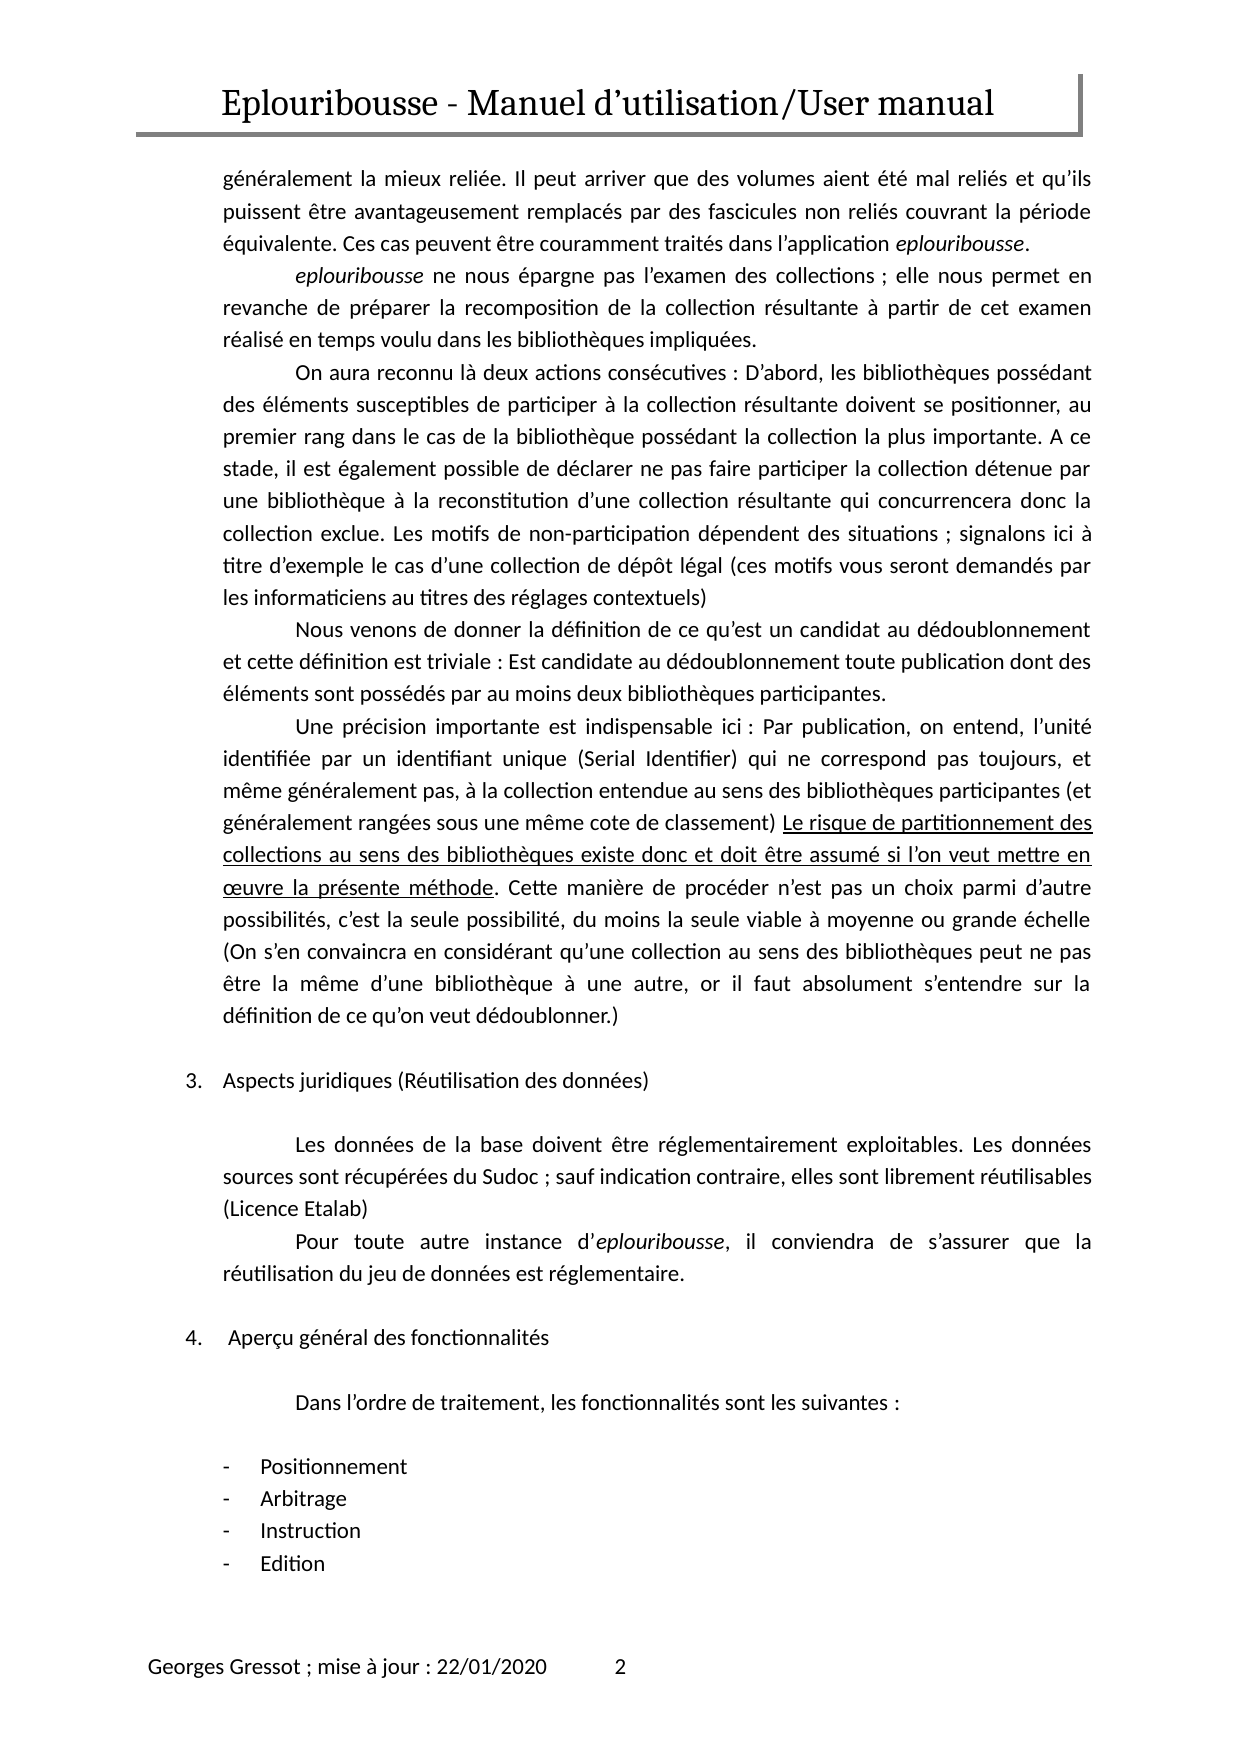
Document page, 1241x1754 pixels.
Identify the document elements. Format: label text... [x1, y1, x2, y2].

list Une précision importante est indispensable ici : Par publication, on entend, l’unité identifiée par un identifiant unique (Serial Identifier) qui ne correspond pas toujours, et même généralement pas, à la collection entendue au sens des bibliothèques participantes (et généralement rangées sous une même cote de classement) Le risque de partitionnement des collections au sens des bibliothèques existe donc et doit être assumé si l’on veut mettre en œuvre la présente méthode. Cette manière de procéder n’est pas un choix parmi d’autre possibilités, c’est la seule possibilité, du moins la seule viable à moyenne ou grande échelle (On s’en convaincra en considérant qu’une collection au sens des bibliothèques peut ne pas être la même d’une bibliothèque à une autre, or il faut absolument s’entendre sur la définition de ce qu’on veut dédoublonner.) [223, 712, 1093, 1029]
list généralement la mieux reliée. Il peut arriver que des volumes aient été mal reliés et qu’ils puissent être avantageusement remplacés par des fascicules non reliés couvrant la période équivalente. Ces cas peuvent être couramment traités dans l’application eplouribousse. [223, 164, 1093, 257]
list Aperçu général des fonctionnalités [185, 1323, 1093, 1351]
list On aura reconnu là deux actions consécutives : D’abord, les bibliothèques possédant des éléments susceptibles de participer à la collection résultante doivent se positionner, au premier rang dans le cas de la bibliothèque possédant la collection la plus importante. A ce stade, il est également possible de déclarer ne pas faire participer la collection détenue par une bibliothèque à la reconstitution d’une collection résultante qui concurrencera donc la collection exclue. Les motifs de non-participation dépendent des situations ; signalons ici à titre d’exemple le cas d’une collection de dépôt légal (ces motifs vous seront demandés par les informaticiens au titres des réglages contextuels) [223, 358, 1093, 611]
list Les données de la base doivent être réglementairement exploitables. Les données sources sont récupérées du Sudoc ; sauf indication contraire, elles sont librement réutilisables (Licence Etalab) [223, 1130, 1093, 1223]
list Arbitrage [223, 1484, 1093, 1512]
list Aspects juridiques (Réutilisation des données) [185, 1066, 1093, 1094]
list Nous venons de donner la définition de ce qu’est un candidat au dédoublonnement et cette définition est triviale : Est candidate au dédoublonnement toute publication dont des éléments sont possédés par au moins deux bibliothèques participantes. [223, 615, 1093, 708]
list Instruction [223, 1516, 1093, 1544]
list Pour toute autre instance d’eplouribousse, il conviendra de s’assurer que la réutilisation du jeu de données est réglementaire. [223, 1227, 1093, 1287]
list Dans l’ordre de traitement, les fonctionnalités sont les suivantes : [223, 1388, 1093, 1416]
list Edition [223, 1549, 1093, 1577]
list Positionnement [223, 1452, 1093, 1480]
list eplouribousse ne nous épargne pas l’examen des collections ; elle nous permet en revanche de préparer la recomposition de la collection résultante à partir de cet examen réalisé en temps voulu dans les bibliothèques impliquées. [223, 261, 1093, 353]
